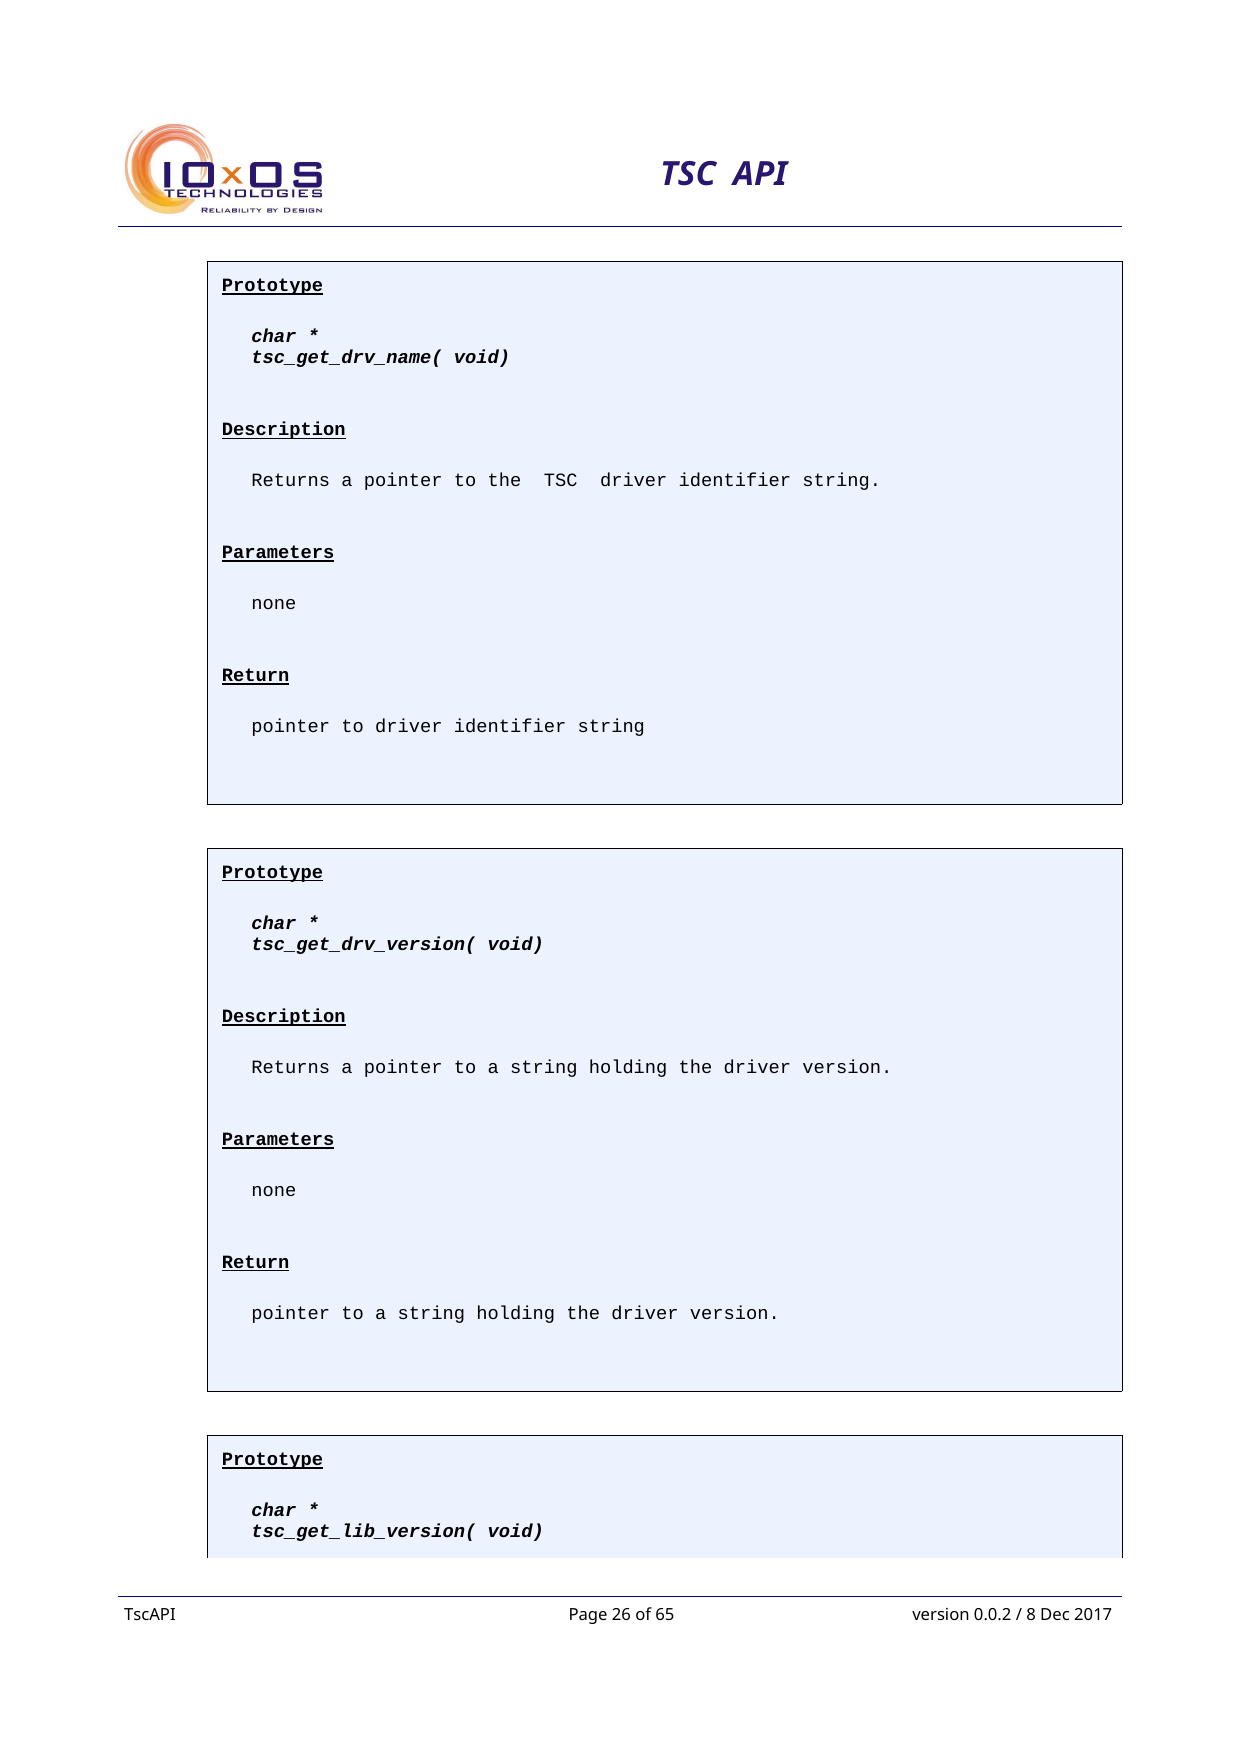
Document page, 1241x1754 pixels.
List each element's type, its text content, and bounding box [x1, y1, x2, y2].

text tsc_get_drv_version( void) [208, 935, 1122, 956]
text pointer to driver identifier string [208, 702, 1122, 753]
subtitle Description [208, 405, 1122, 456]
text Returns a pointer to the TSC driver identifier string. [208, 456, 1122, 492]
text tsc_get_lib_version( void) [208, 1522, 1122, 1558]
text char * [208, 899, 1122, 935]
text Prototype [208, 1436, 1122, 1486]
text Prototype [208, 262, 1122, 312]
text Returns a pointer to a string holding the driver version. [208, 1043, 1122, 1079]
text pointer to a string holding the driver version. [208, 1289, 1122, 1340]
text tsc_get_drv_name( void) [208, 348, 1122, 369]
text char * [208, 312, 1122, 348]
subtitle Parameters [208, 1115, 1122, 1166]
subtitle Return [208, 651, 1122, 702]
subtitle Parameters [208, 528, 1122, 579]
text none [208, 1166, 1122, 1202]
subtitle Return [208, 1238, 1122, 1289]
text char * [208, 1486, 1122, 1522]
picture [123, 123, 323, 217]
subtitle Description [208, 992, 1122, 1043]
text none [208, 579, 1122, 615]
text Prototype [208, 849, 1122, 899]
